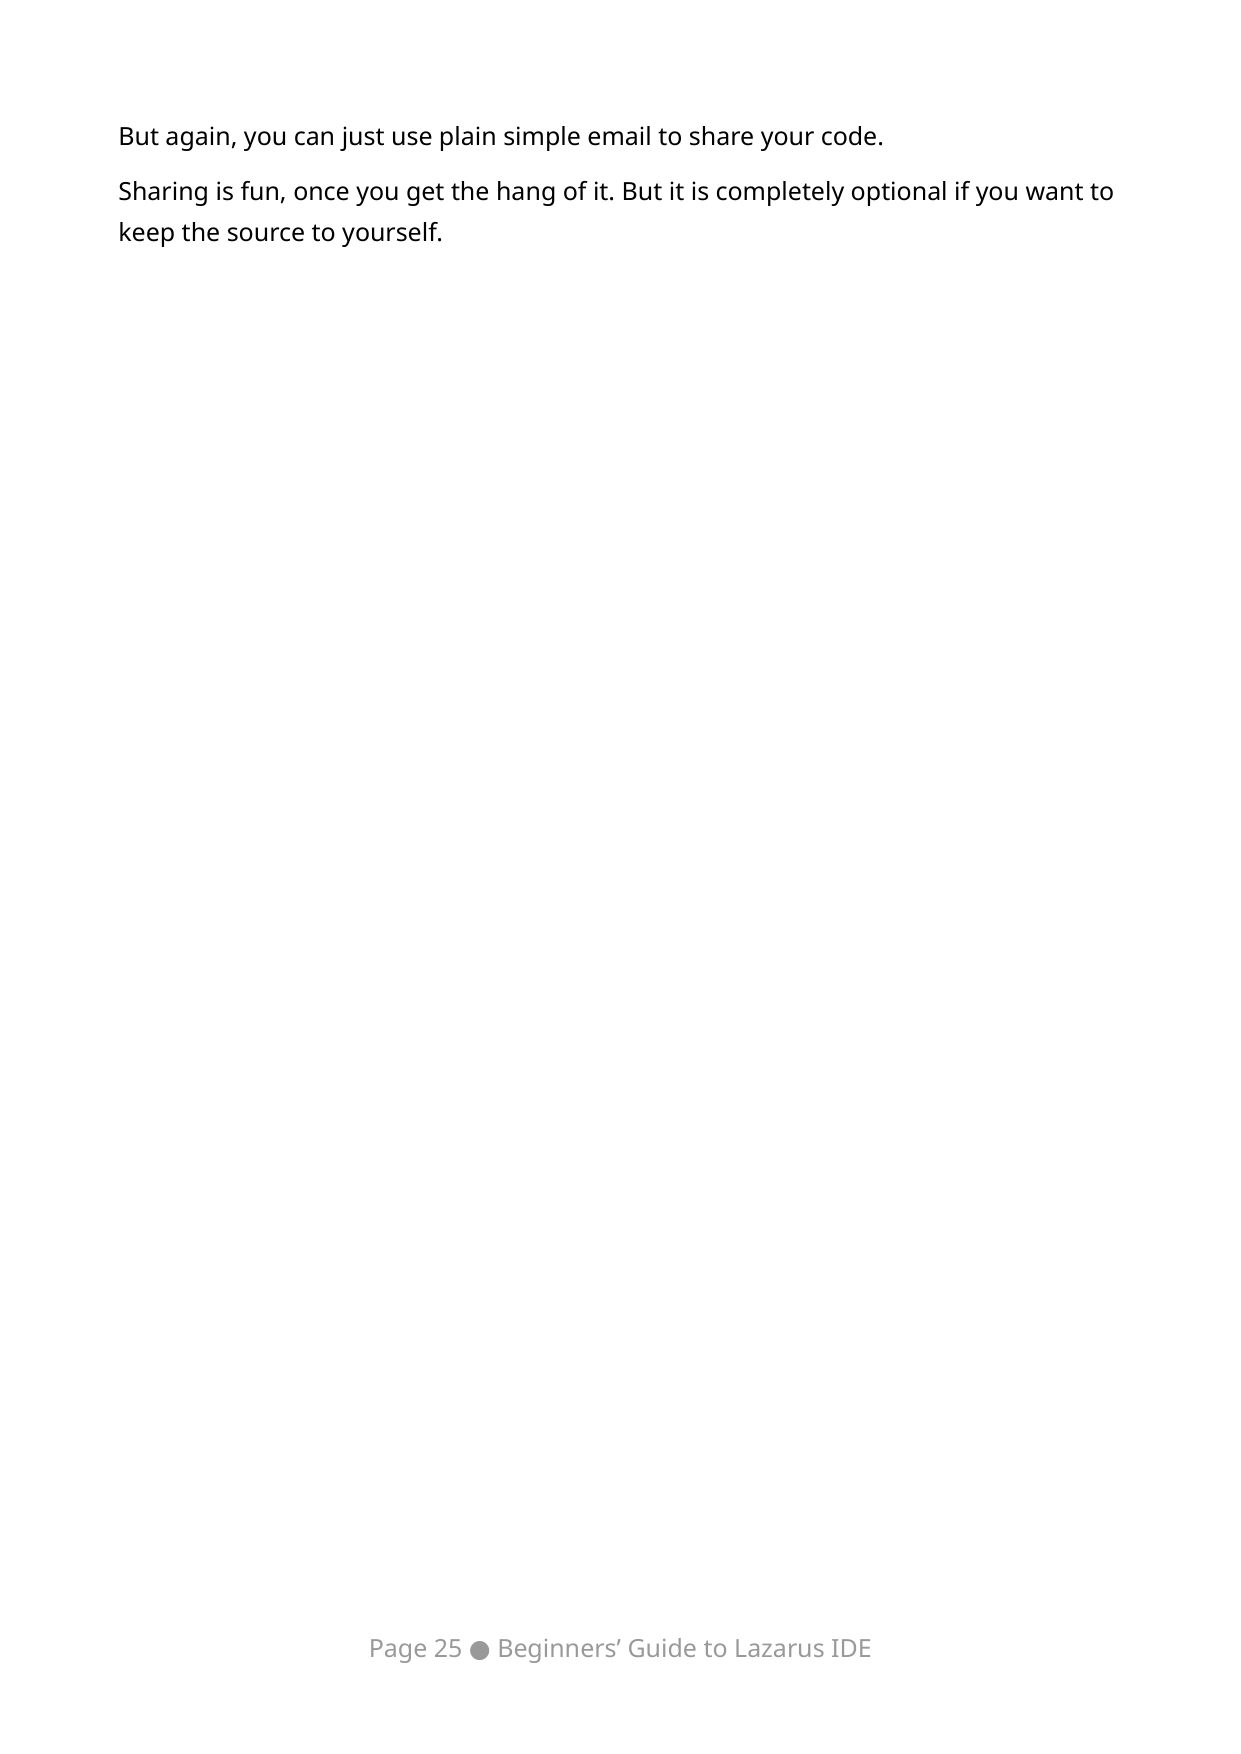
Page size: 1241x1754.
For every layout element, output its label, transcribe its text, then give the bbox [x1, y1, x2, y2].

text Sharing is fun, once you get the hang of it. But it is completely optional if you want to keep the source to yourself. [118, 174, 1122, 249]
text But again, you can just use plain simple email to share your code. [118, 118, 1122, 152]
